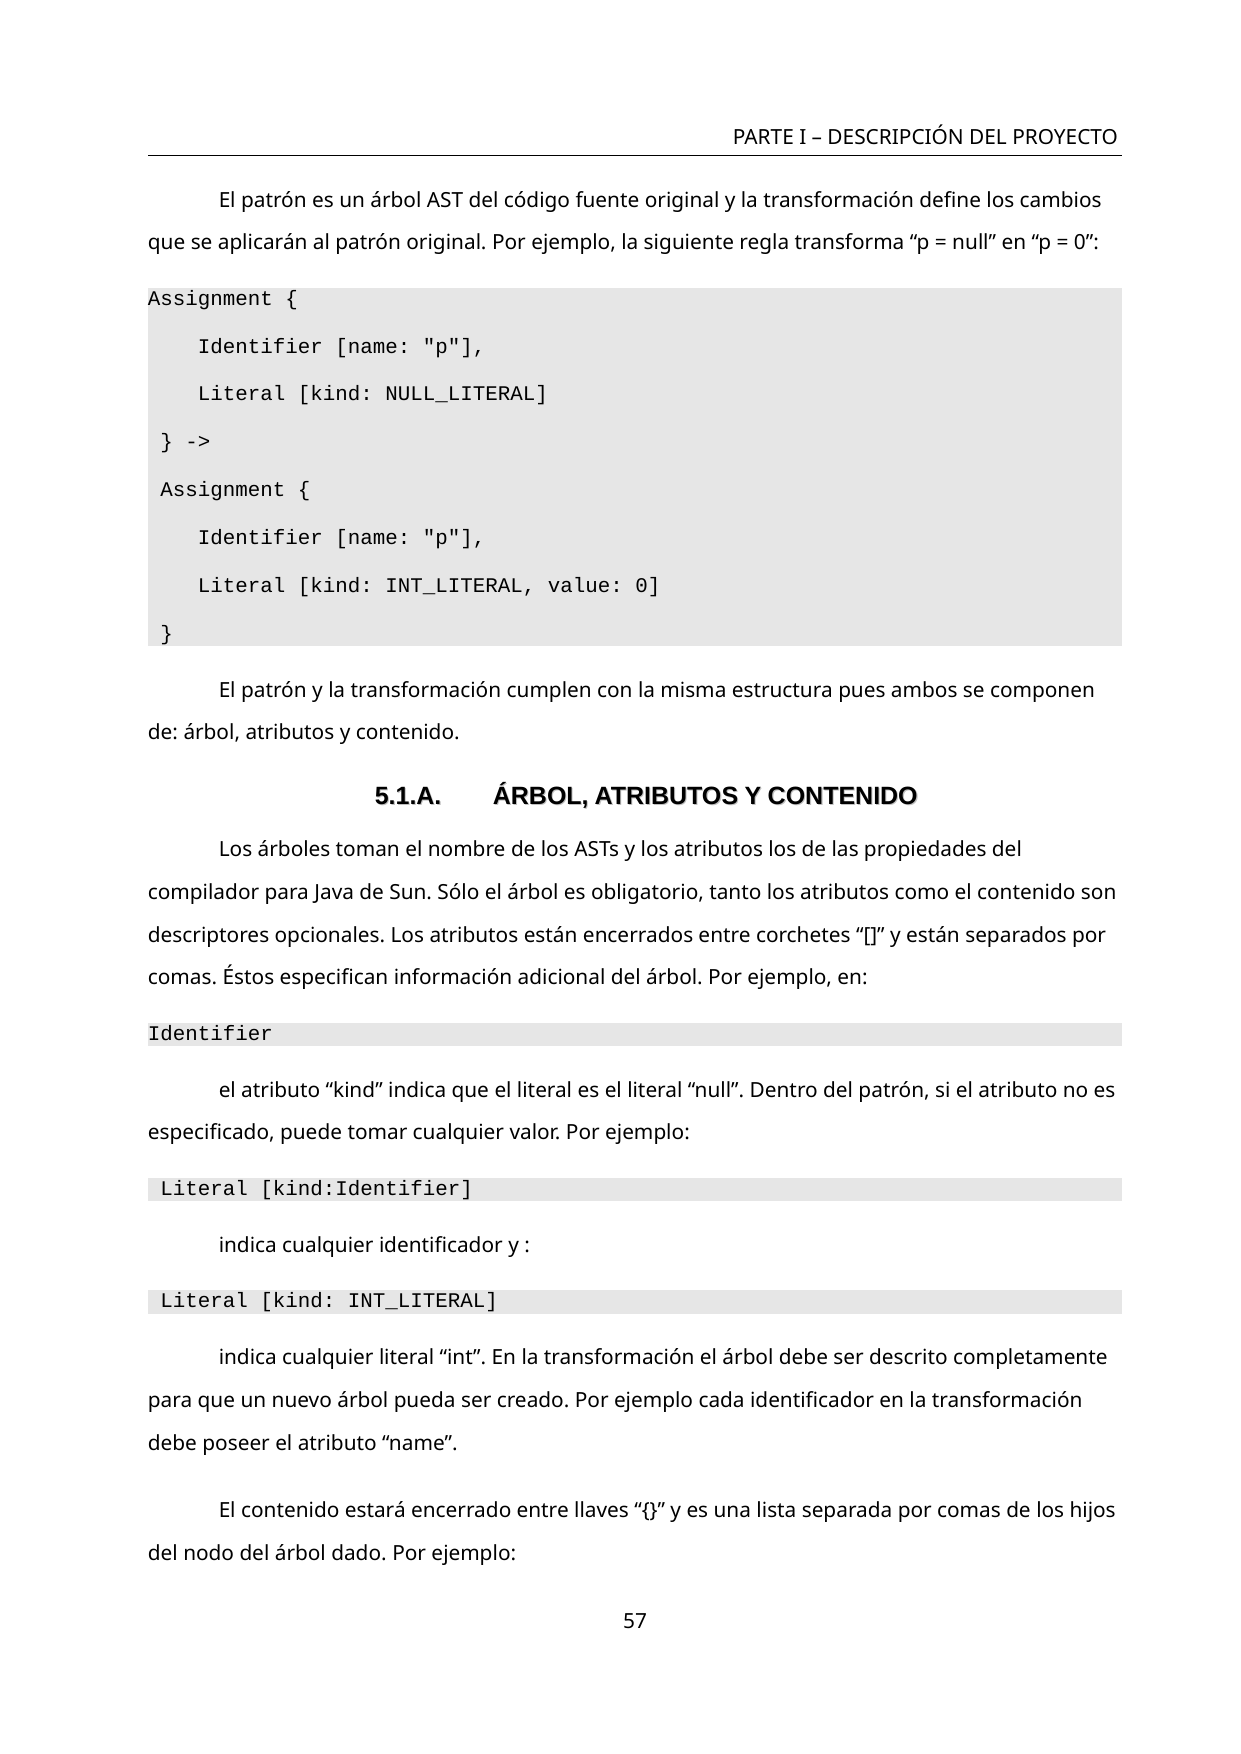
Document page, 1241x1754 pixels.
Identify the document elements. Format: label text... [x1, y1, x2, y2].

text El patrón y la transformación cumplen con la misma estructura pues ambos se componen de: árbol, atributos y contenido. [148, 675, 1122, 746]
text indica cualquier literal “int”. En la transformación el árbol debe ser descrito completamente para que un nuevo árbol pueda ser creado. Por ejemplo cada identificador en la transformación debe poseer el atributo “name”. [148, 1342, 1122, 1456]
text Identifier [148, 1023, 1122, 1046]
text Los árboles toman el nombre de los ASTs y los atributos los de las propiedades del compilador para Java de Sun. Sólo el árbol es obligatorio, tanto los atributos como el contenido son descriptores opcionales. Los atributos están encerrados entre corchetes “[]” y están separados por comas. Éstos especifican información adicional del árbol. Por ejemplo, en: [148, 834, 1122, 991]
text } -> [148, 431, 1122, 455]
subtitle Árbol, atributos y contenido [177, 781, 1122, 809]
text Literal [kind: NULL_LITERAL] [148, 383, 1122, 407]
text Assignment { [148, 479, 1122, 503]
text Identifier [name: "p"], [148, 336, 1122, 359]
text Literal [kind: INT_LITERAL, value: 0] [148, 575, 1122, 598]
text El contenido estará encerrado entre llaves “{}” y es una lista separada por comas de los hijos del nodo del árbol dado. Por ejemplo: [148, 1495, 1122, 1566]
text Literal [kind:Identifier] [148, 1178, 1122, 1201]
text Literal [kind: INT_LITERAL] [148, 1290, 1122, 1314]
text Identifier [name: "p"], [148, 527, 1122, 551]
text indica cualquier identificador y : [148, 1230, 1122, 1258]
text el atributo “kind” indica que el literal es el literal “null”. Dentro del patrón, si el atributo no es especificado, puede tomar cualquier valor. Por ejemplo: [148, 1075, 1122, 1146]
text } [148, 622, 1122, 646]
text Assignment { [148, 288, 1122, 311]
text El patrón es un árbol AST del código fuente original y la transformación define los cambios que se aplicarán al patrón original. Por ejemplo, la siguiente regla transforma “p = null” en “p = 0”: [148, 185, 1122, 256]
